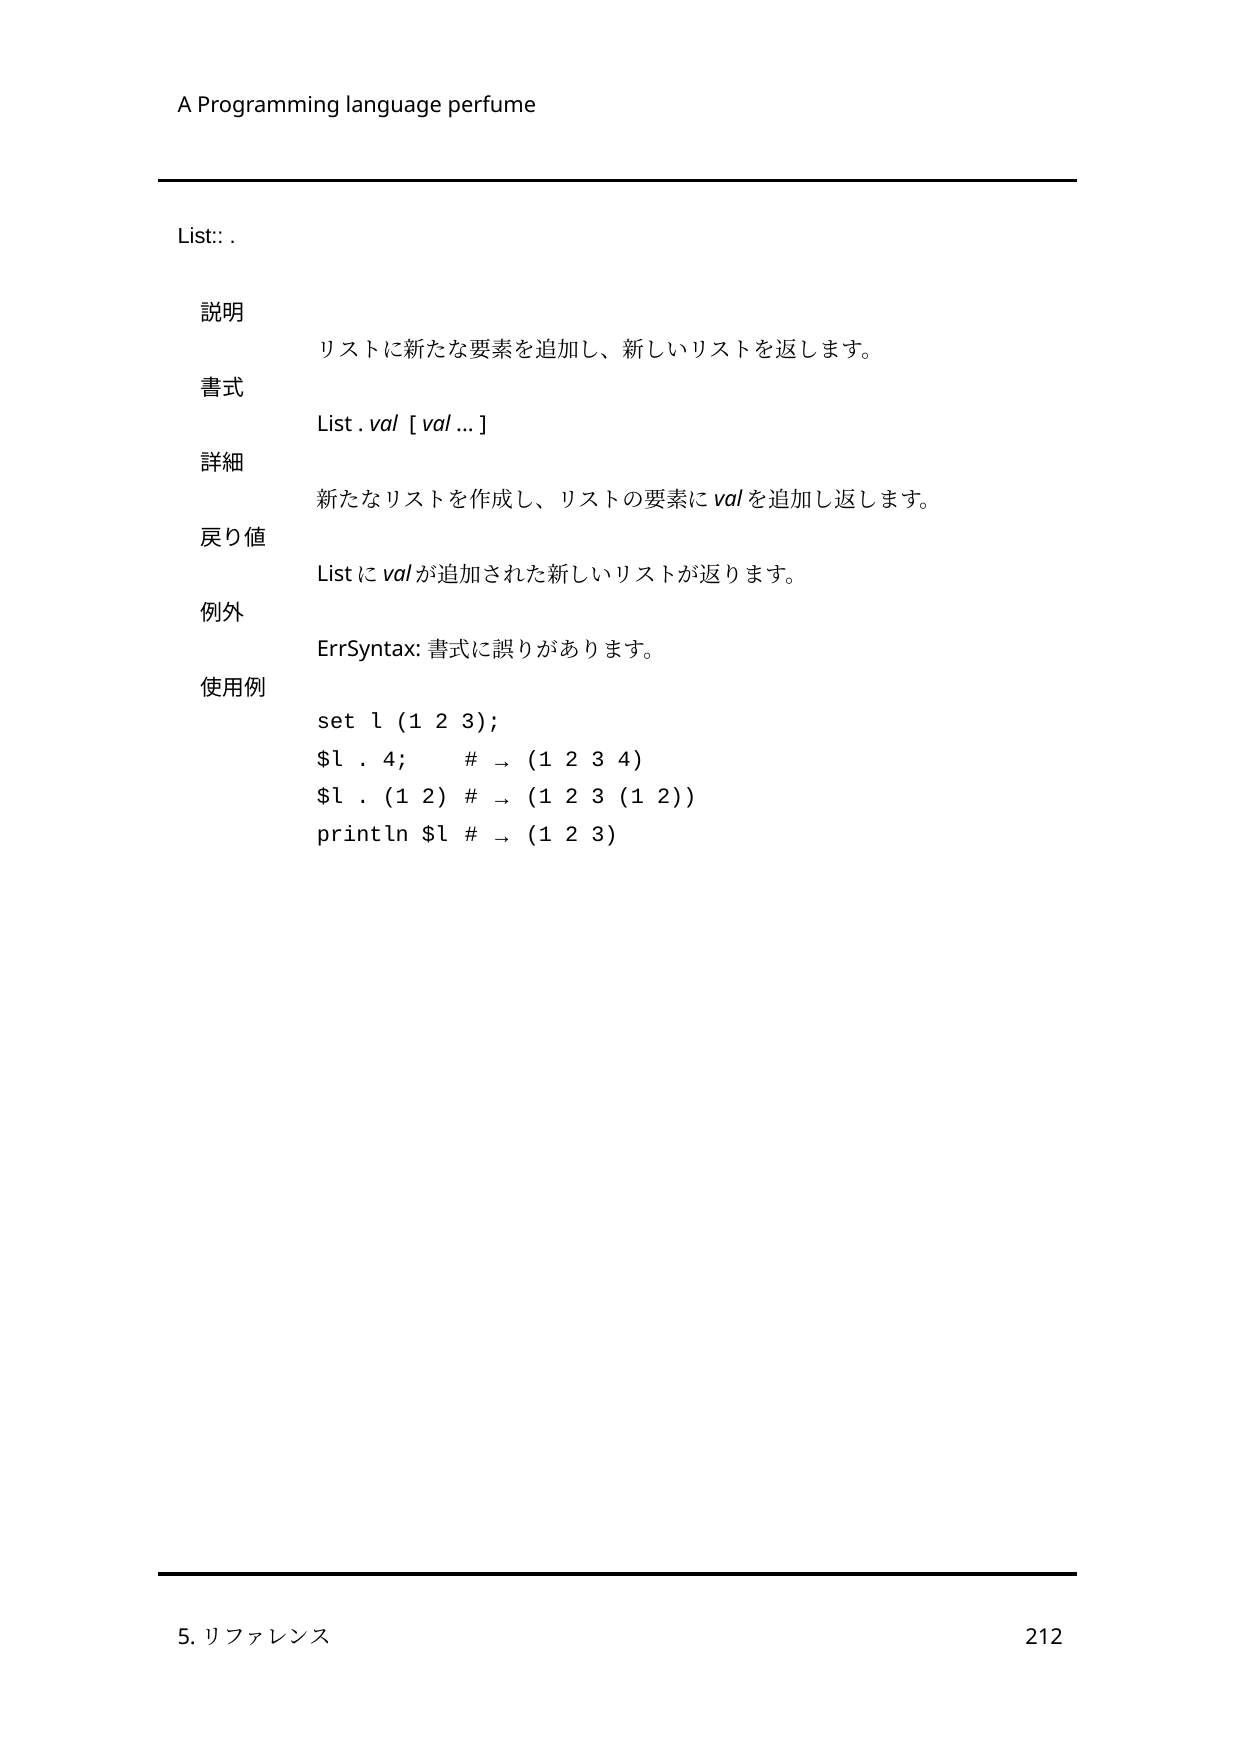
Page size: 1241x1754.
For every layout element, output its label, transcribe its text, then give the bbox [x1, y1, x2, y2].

table_cell 使用例 [200, 667, 317, 854]
table_cell Listにvalが追加された新しいリストが返ります。 [317, 517, 1063, 592]
table_cell 書式 [200, 367, 317, 442]
table_cell 例外 [200, 592, 317, 667]
table_cell List . val [ val ... ] [317, 367, 1063, 442]
table_cell 詳細 [200, 442, 317, 517]
table_cell 戻り値 [200, 517, 317, 592]
table_cell ErrSyntax: 書式に誤りがあります。 [317, 592, 1063, 667]
table_cell 新たなリストを作成し、リストの要素にvalを追加し返します。 [317, 442, 1063, 517]
subtitle List:: . [177, 217, 1063, 254]
table_header 説明 [200, 292, 317, 367]
table_cell set l (1 2 3); $l . 4; # → (1 2 3 4) $l . (1 2) # → (1 2 3 (1 2)) println $l # → (1 2 3) [317, 667, 1063, 854]
table_header リストに新たな要素を追加し、新しいリストを返します。 [317, 292, 1063, 367]
